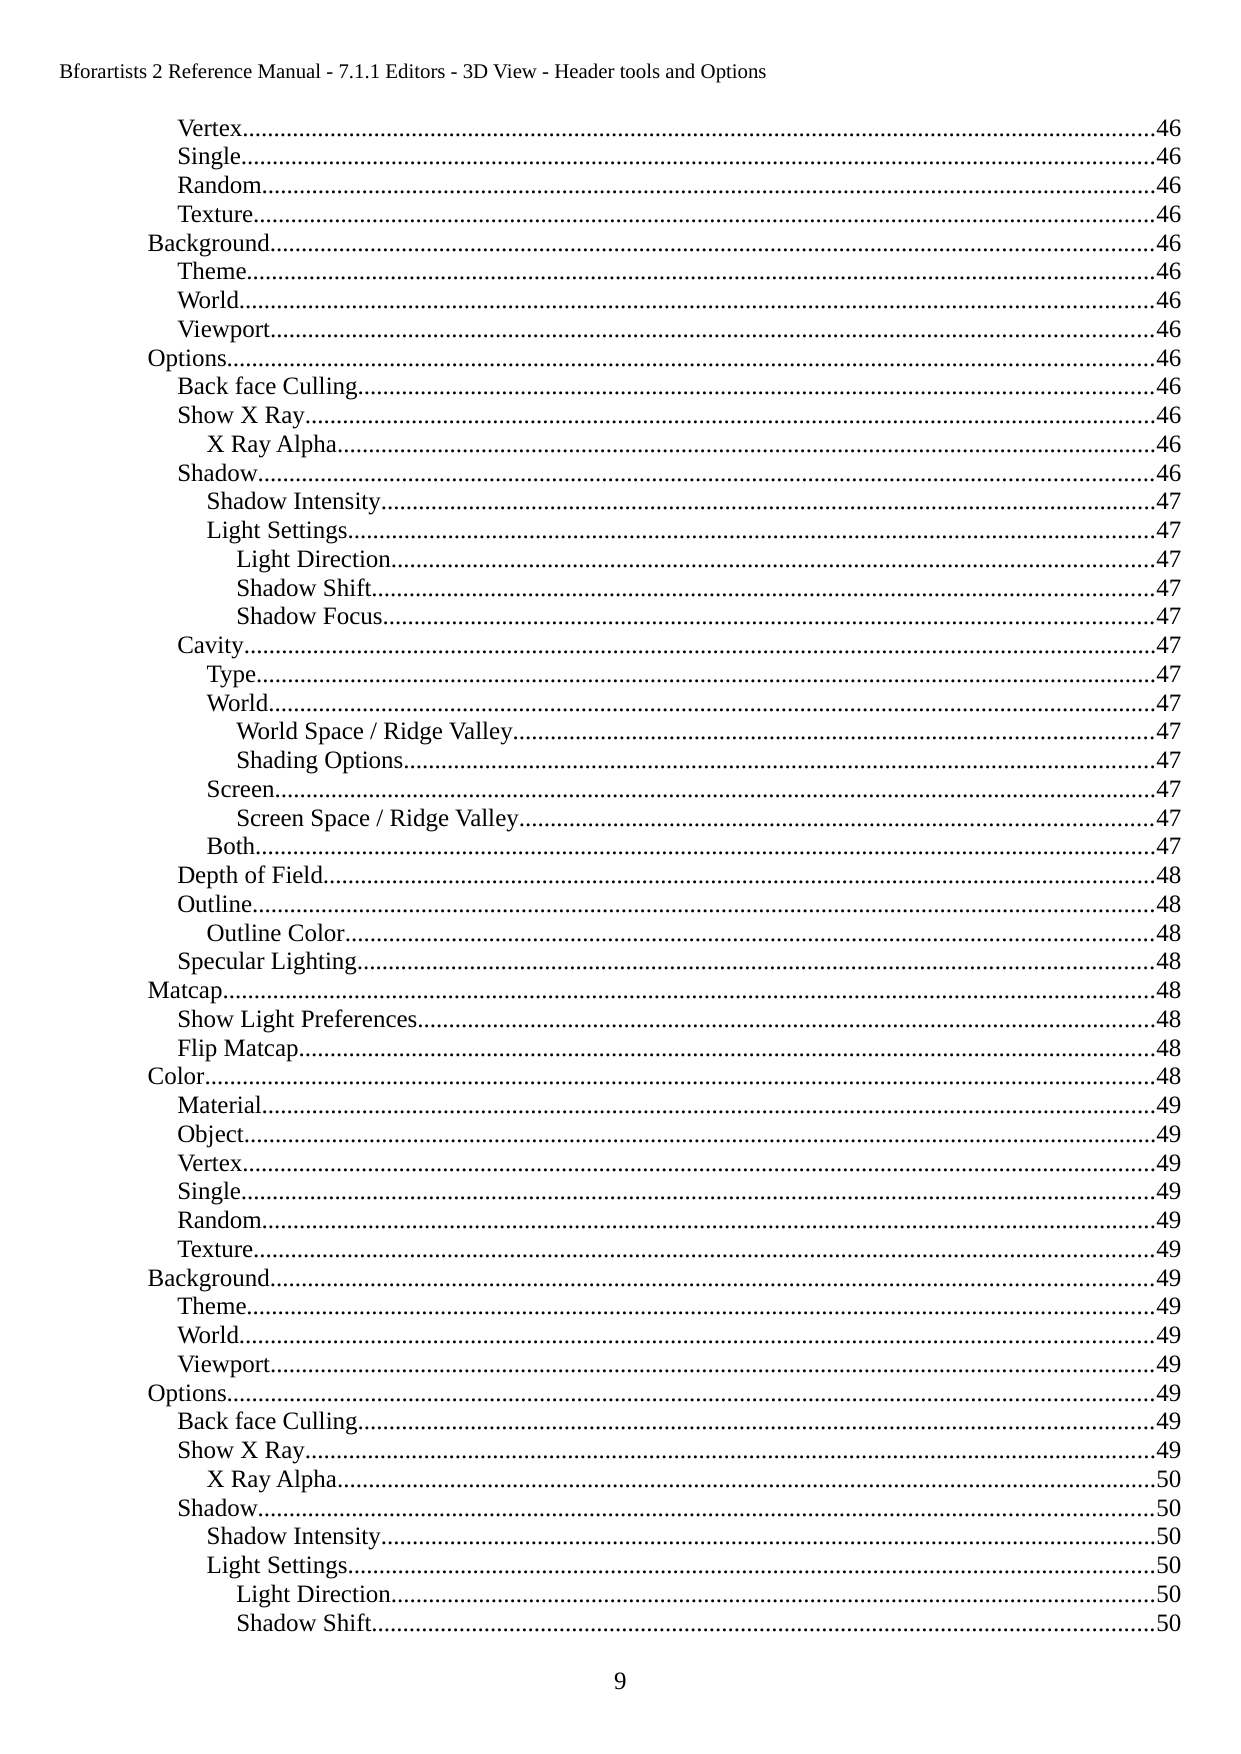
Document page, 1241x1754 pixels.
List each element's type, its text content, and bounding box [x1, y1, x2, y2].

text Theme 49 [177, 1291, 1181, 1320]
text Single 49 [177, 1176, 1181, 1205]
text Material 49 [177, 1090, 1181, 1119]
text Shadow Intensity 47 [206, 486, 1181, 515]
text Show X Ray 49 [177, 1435, 1181, 1464]
text Shadow 46 [177, 458, 1181, 486]
text Type 47 [206, 659, 1181, 688]
text Specular Lighting 48 [177, 946, 1181, 975]
text Light Direction 47 [236, 544, 1181, 573]
text Outline 48 [177, 889, 1181, 918]
text Background 46 [147, 228, 1181, 256]
text Both 47 [206, 831, 1181, 860]
text Single 46 [177, 141, 1181, 170]
text Outline Color 48 [206, 918, 1181, 946]
text Shadow Focus 47 [236, 601, 1181, 630]
text Flip Matcap 48 [177, 1033, 1181, 1061]
text Background 49 [147, 1263, 1181, 1291]
text World 46 [177, 285, 1181, 314]
text Vertex 49 [177, 1148, 1181, 1176]
text Texture 46 [177, 199, 1181, 228]
text Screen 47 [206, 774, 1181, 803]
text Viewport 49 [177, 1349, 1181, 1378]
text Show X Ray 46 [177, 400, 1181, 429]
text X Ray Alpha 46 [206, 429, 1181, 458]
text World Space / Ridge Valley 47 [236, 716, 1181, 745]
text Shadow Shift 47 [236, 573, 1181, 601]
text Light Settings 50 [206, 1550, 1181, 1579]
text Color 48 [147, 1061, 1181, 1090]
text Shading Options 47 [236, 745, 1181, 774]
text Theme 46 [177, 256, 1181, 285]
text Shadow 50 [177, 1493, 1181, 1521]
text Cavity 47 [177, 630, 1181, 659]
text Light Settings 47 [206, 515, 1181, 544]
text Back face Culling 46 [177, 371, 1181, 400]
text Viewport 46 [177, 314, 1181, 343]
text Texture 49 [177, 1234, 1181, 1263]
text Shadow Shift 50 [236, 1608, 1181, 1636]
text Screen Space / Ridge Valley 47 [236, 803, 1181, 831]
text Options 49 [147, 1378, 1181, 1406]
text Depth of Field 48 [177, 860, 1181, 889]
text Shadow Intensity 50 [206, 1521, 1181, 1550]
text World 49 [177, 1320, 1181, 1349]
text Matcap 48 [147, 975, 1181, 1004]
text X Ray Alpha 50 [206, 1464, 1181, 1493]
text Options 46 [147, 343, 1181, 371]
text Object 49 [177, 1119, 1181, 1148]
text Back face Culling 49 [177, 1406, 1181, 1435]
text Light Direction 50 [236, 1579, 1181, 1608]
text Vertex 46 [177, 113, 1181, 141]
text Show Light Preferences 48 [177, 1004, 1181, 1033]
text Random 49 [177, 1205, 1181, 1234]
text Random 46 [177, 170, 1181, 199]
text World 47 [206, 688, 1181, 716]
